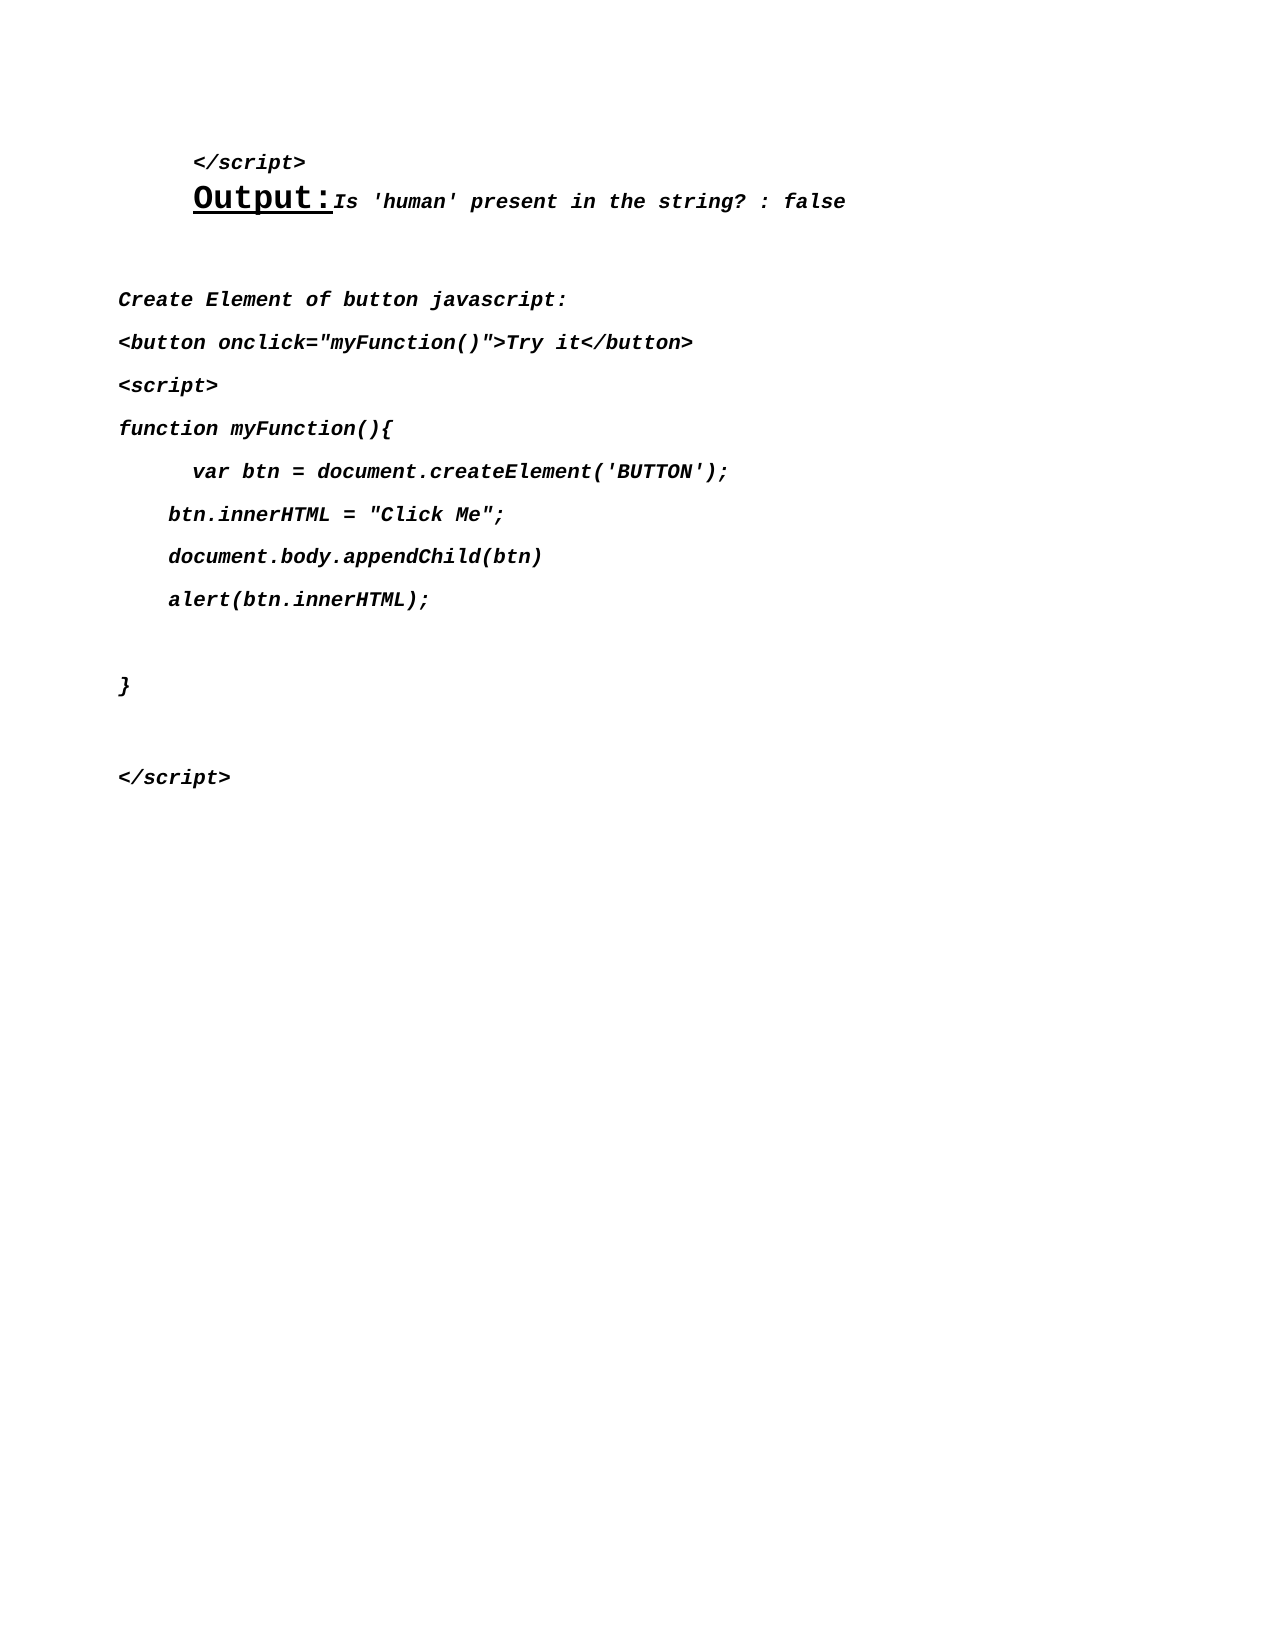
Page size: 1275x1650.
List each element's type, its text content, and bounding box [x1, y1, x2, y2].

text Create Element of button javascript: [118, 289, 1157, 313]
text btn.innerHTML = "Click Me"; [118, 504, 1157, 527]
text <script> [118, 375, 1157, 398]
text document.body.appendChild(btn) [118, 547, 1157, 570]
text </script> [118, 767, 1157, 791]
list Output:Is 'human' present in the string? : false [164, 181, 1157, 218]
text alert(btn.innerHTML); [118, 589, 1157, 613]
text } [118, 675, 1157, 699]
text function myFunction(){ [118, 418, 1157, 441]
text var btn = document.createElement('BUTTON'); [118, 461, 1157, 484]
list </script> [164, 152, 1157, 176]
text <button onclick="myFunction()">Try it</button> [118, 332, 1157, 356]
